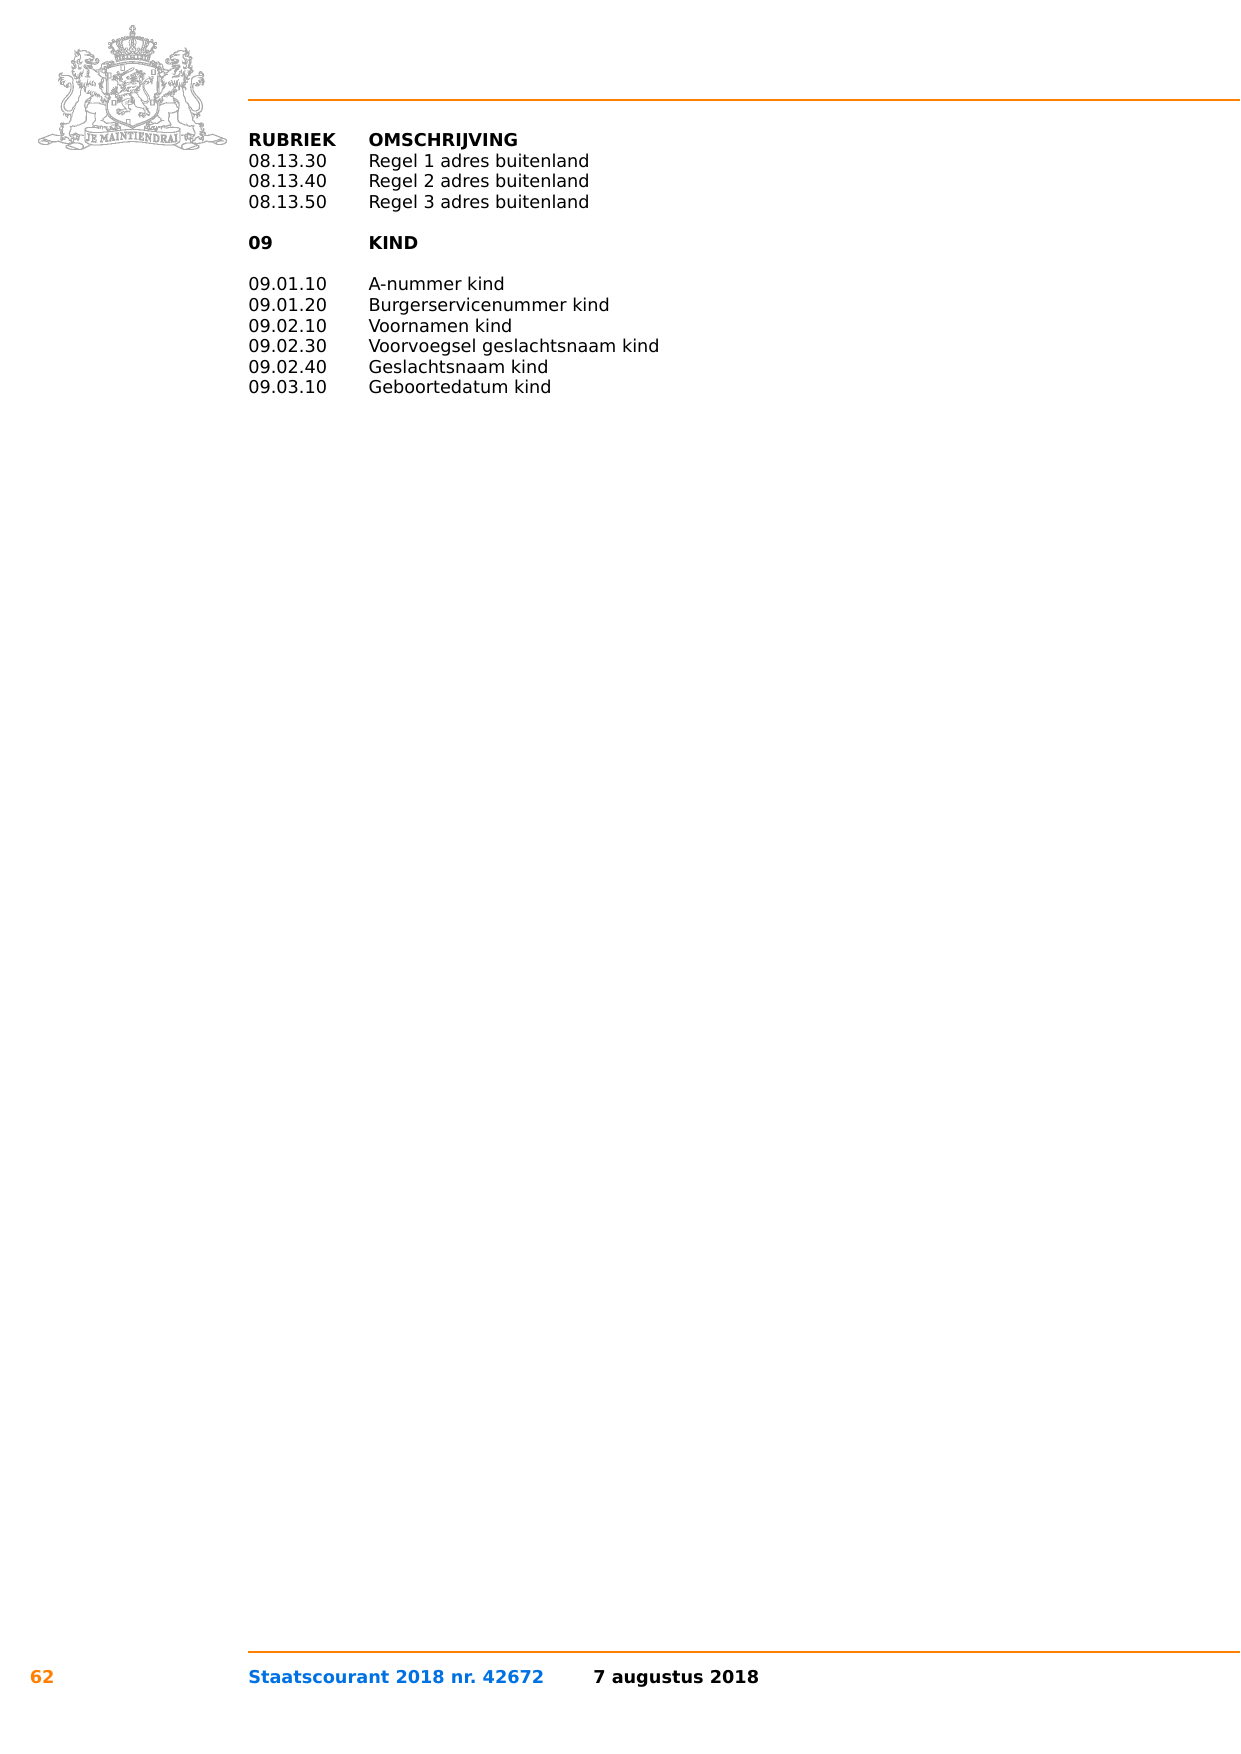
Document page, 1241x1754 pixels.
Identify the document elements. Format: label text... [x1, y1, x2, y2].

table_cell Voornamen kind [363, 316, 1163, 336]
picture [38, 25, 227, 150]
table_cell A-nummer kind [363, 274, 1163, 295]
table_cell 08.13.30 [248, 151, 362, 171]
table_cell Burgerservicenummer kind [363, 295, 1163, 316]
table_cell KIND [363, 233, 1163, 254]
table_cell 09.01.20 [248, 295, 362, 316]
table_cell 09.03.10 [248, 378, 362, 398]
table_cell Voorvoegsel geslachtsnaam kind [363, 336, 1163, 357]
table_cell 09 [248, 233, 362, 254]
table_cell Regel 1 adres buitenland [363, 151, 1163, 171]
table_cell Regel 2 adres buitenland [363, 171, 1163, 192]
table_cell 08.13.40 [248, 171, 362, 192]
table_cell Geboortedatum kind [363, 378, 1163, 398]
table_cell [363, 254, 1163, 274]
table_cell Regel 3 adres buitenland [363, 192, 1163, 212]
table_cell 09.02.10 [248, 316, 362, 336]
table_cell Geslachtsnaam kind [363, 357, 1163, 377]
table_header RUBRIEK [248, 130, 362, 151]
table_cell [363, 213, 1163, 233]
table_cell 09.01.10 [248, 274, 362, 295]
table_cell 08.13.50 [248, 192, 362, 212]
table_header OMSCHRIJVING [363, 130, 1163, 151]
table_cell [248, 213, 362, 233]
table_cell [248, 254, 362, 274]
table_cell 09.02.40 [248, 357, 362, 377]
table_cell 09.02.30 [248, 336, 362, 357]
